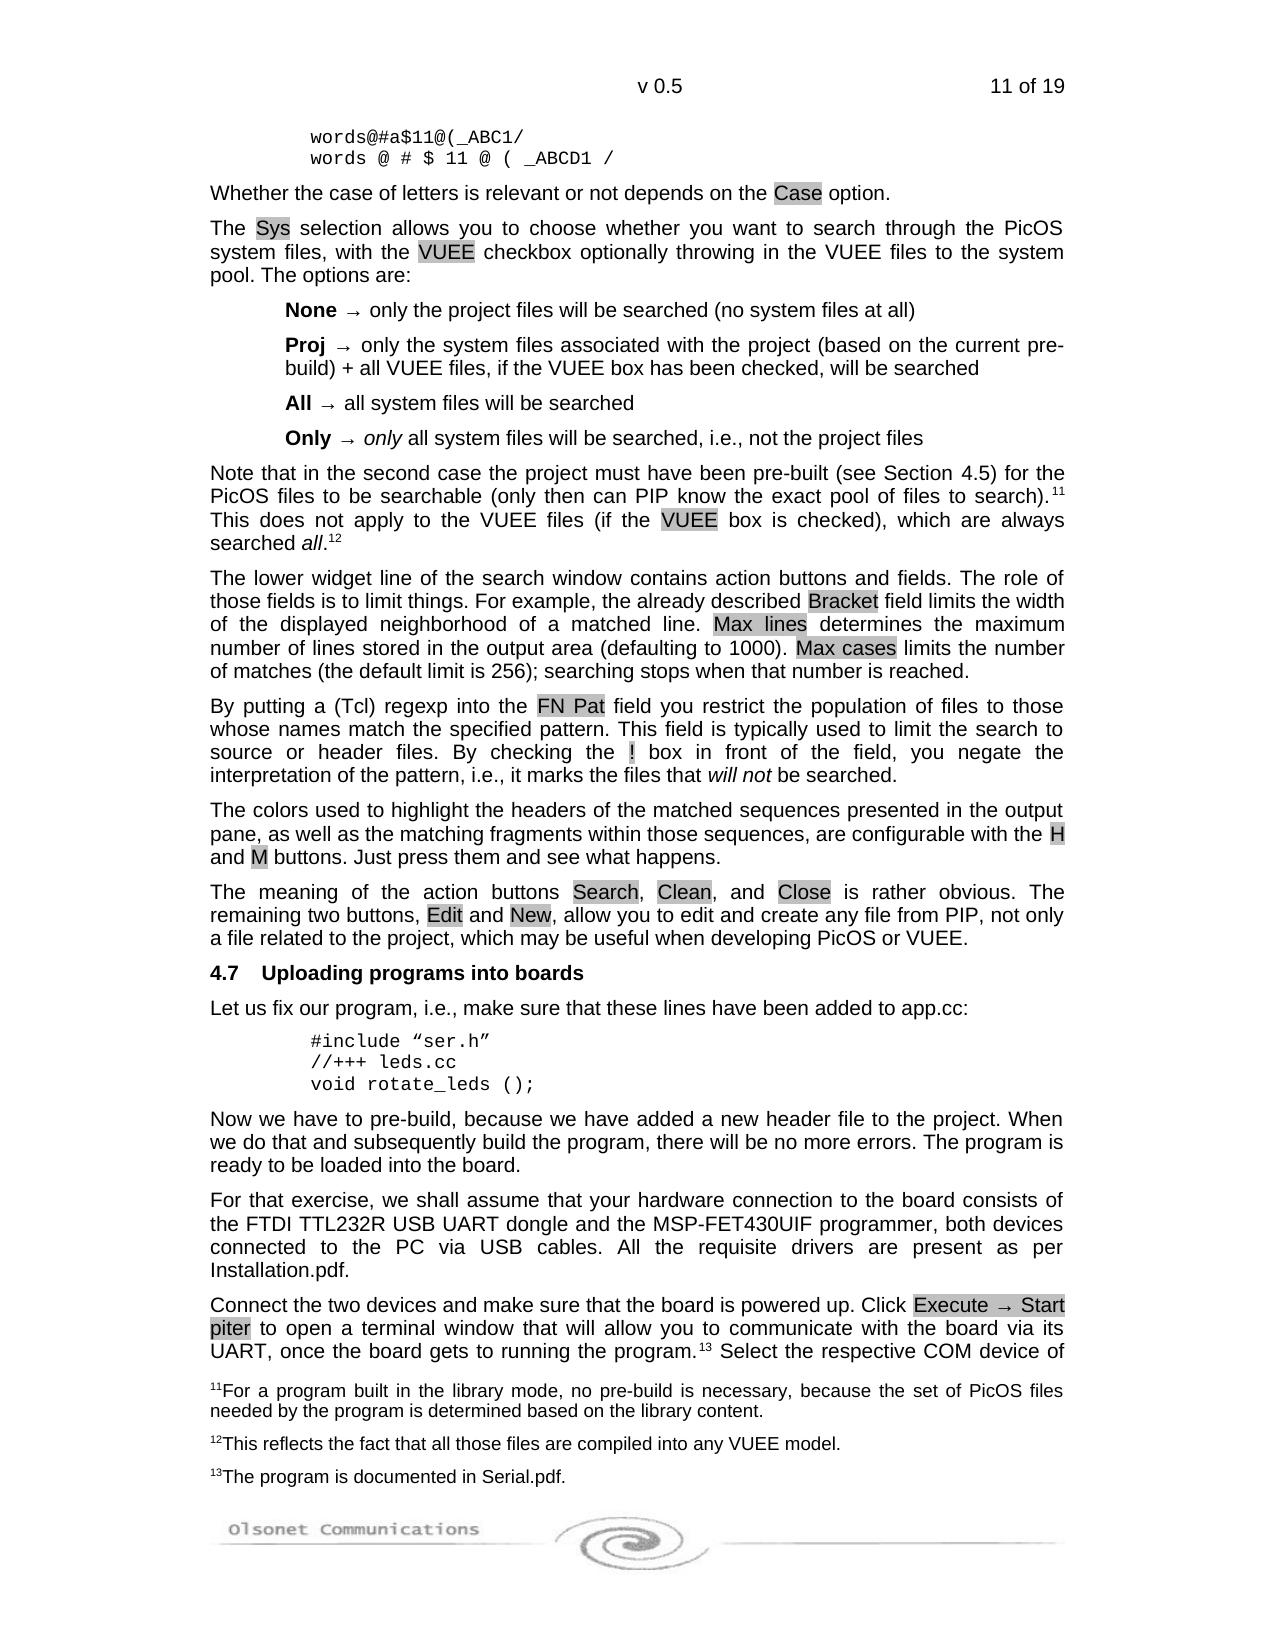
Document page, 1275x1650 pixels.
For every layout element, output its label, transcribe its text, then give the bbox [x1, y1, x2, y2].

text //+++ leds.cc [310, 1053, 1065, 1074]
text By putting a (Tcl) regexp into the FN Pat field you restrict the population of files to those whose names match the specified pattern. This field is typically used to limit the search to source or header files. By checking the ! box in front of the field, you negate the interpretation of the pattern, i.e., it marks the files that will not be searched. [210, 694, 1065, 787]
text All → all system files will be searched [285, 392, 1065, 415]
text The lower widget line of the search window contains action buttons and fields. The role of those fields is to limit things. For example, the already described Bracket field limits the width of the displayed neighborhood of a matched line. Max lines determines the maximum number of lines stored in the output area (defaulting to 1000). Max cases limits the number of matches (the default limit is 256); searching stops when that number is reached. [210, 566, 1065, 682]
text This reflects the fact that all those files are compiled into any VUEE model. [210, 1434, 1065, 1454]
text Proj → only the system files associated with the project (based on the current pre-build) + all VUEE files, if the VUEE box has been checked, will be searched [285, 333, 1065, 380]
text Connect the two devices and make sure that the board is powered up. Click Execute → Start piter to open a terminal window that will allow you to communicate with the board via its UART, once the board gets to running the program. Select the respective COM device of [210, 1293, 1065, 1363]
text None → only the project files will be searched (no system files at all) [285, 298, 1065, 322]
text Note that in the second case the project must have been pre-built (see Section 4.5) for the PicOS files to be searchable (only then can PIP know the exact pool of files to search). This does not apply to the VUEE files (if the VUEE box is checked), which are always searched all. [210, 462, 1065, 554]
subtitle Uploading programs into boards [210, 962, 1065, 985]
text Let us fix our program, i.e., make sure that these lines have been added to app.cc: [210, 997, 1065, 1020]
text For that exercise, we shall assume that your hardware connection to the board consists of the FTDI TTL232R USB UART dongle and the MSP-FET430UIF programmer, both devices connected to the PC via USB cables. All the requisite drivers are present as per Installation.pdf. [210, 1189, 1065, 1282]
picture [210, 1501, 1065, 1593]
text #include “ser.h” [310, 1032, 1065, 1053]
text Only → only all system files will be searched, i.e., not the project files [285, 427, 1065, 450]
text void rotate_leds (); [310, 1074, 1065, 1096]
text The program is documented in Serial.pdf. [210, 1466, 1065, 1487]
text For a program built in the library mode, no pre-build is necessary, because the set of PicOS files needed by the program is determined based on the library content. [210, 1380, 1065, 1422]
text The meaning of the action buttons Search, Clean, and Close is rather obvious. The remaining two buttons, Edit and New, allow you to edit and create any file from PIP, not only a file related to the project, which may be useful when developing PicOS or VUEE. [210, 880, 1065, 950]
text words@#a$11@(_ABC1/ [310, 128, 1065, 149]
text The Sys selection allows you to choose whether you want to search through the PicOS system files, with the VUEE checkbox optionally throwing in the VUEE files to the system pool. The options are: [210, 217, 1065, 287]
text Whether the case of letters is relevant or not depends on the Case option. [210, 182, 1065, 205]
text Now we have to pre-build, because we have added a new header file to the project. When we do that and subsequently build the program, there will be no more errors. The program is ready to be loaded into the board. [210, 1107, 1065, 1177]
text The colors used to highlight the headers of the matched sequences presented in the output pane, as well as the matching fragments within those sequences, are configurable with the H and M buttons. Just press them and see what happens. [210, 799, 1065, 869]
text words @ # $ 11 @ ( _ABCD1 / [310, 149, 1065, 170]
